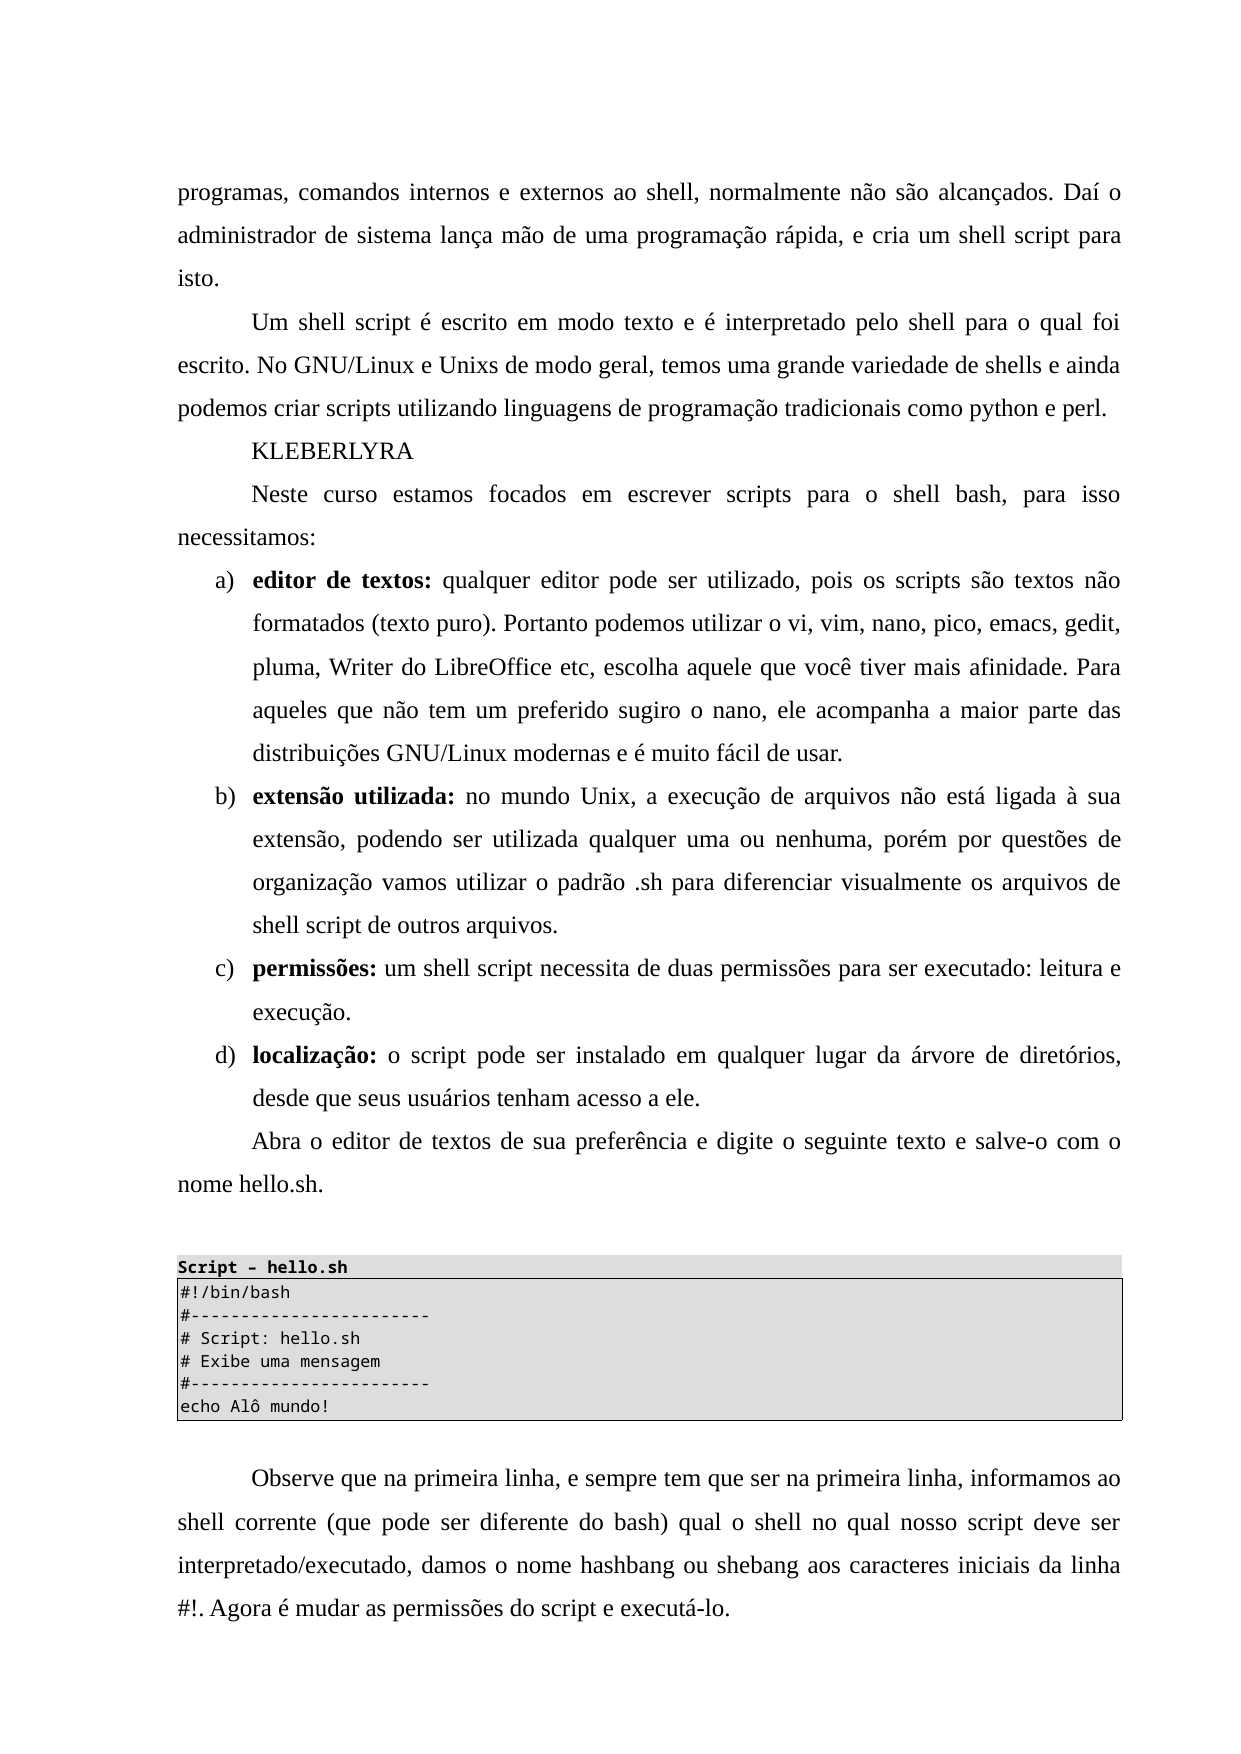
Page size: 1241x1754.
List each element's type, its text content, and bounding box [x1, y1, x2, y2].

list editor de textos: qualquer editor pode ser utilizado, pois os scripts são textos não formatados (texto puro). Portanto podemos utilizar o vi, vim, nano, pico, emacs, gedit, pluma, Writer do LibreOffice etc, escolha aquele que você tiver mais afinidade. Para aqueles que não tem um preferido sugiro o nano, ele acompanha a maior parte das distribuições GNU/Linux modernas e é muito fácil de usar. [215, 565, 1122, 767]
list localização: o script pode ser instalado em qualquer lugar da árvore de diretórios, desde que seus usuários tenham acesso a ele. [215, 1040, 1122, 1112]
text KLEBERLYRA [177, 436, 1122, 465]
list extensão utilizada: no mundo Unix, a execução de arquivos não está ligada à sua extensão, podendo ser utilizada qualquer uma ou nenhuma, porém por questões de organização vamos utilizar o padrão .sh para diferenciar visualmente os arquivos de shell script de outros arquivos. [215, 781, 1122, 939]
text #!/bin/bash [178, 1279, 1122, 1301]
text # Exibe uma mensagem [178, 1346, 1122, 1369]
text Um shell script é escrito em modo texto e é interpretado pelo shell para o qual foi escrito. No GNU/Linux e Unixs de modo geral, temos uma grande variedade de shells e ainda podemos criar scripts utilizando linguagens de programação tradicionais como python e perl. [177, 307, 1122, 422]
text Abra o editor de textos de sua preferência e digite o seguinte texto e salve-o com o nome hello.sh. [177, 1126, 1122, 1198]
text programas, comandos internos e externos ao shell, normalmente não são alcançados. Daí o administrador de sistema lança mão de uma programação rápida, e cria um shell script para isto. [177, 177, 1122, 292]
text #------------------------ [178, 1301, 1122, 1323]
text Script – hello.sh [177, 1255, 1122, 1278]
list permissões: um shell script necessita de duas permissões para ser executado: leitura e execução. [215, 953, 1122, 1025]
text #------------------------ [178, 1369, 1122, 1392]
text echo Alô mundo! [178, 1392, 1122, 1420]
text # Script: hello.sh [178, 1323, 1122, 1346]
text Observe que na primeira linha, e sempre tem que ser na primeira linha, informamos ao shell corrente (que pode ser diferente do bash) qual o shell no qual nosso script deve ser interpretado/executado, damos o nome hashbang ou shebang aos caracteres iniciais da linha #!. Agora é mudar as permissões do script e executá-lo. [177, 1463, 1122, 1622]
text Neste curso estamos focados em escrever scripts para o shell bash, para isso necessitamos: [177, 479, 1122, 551]
